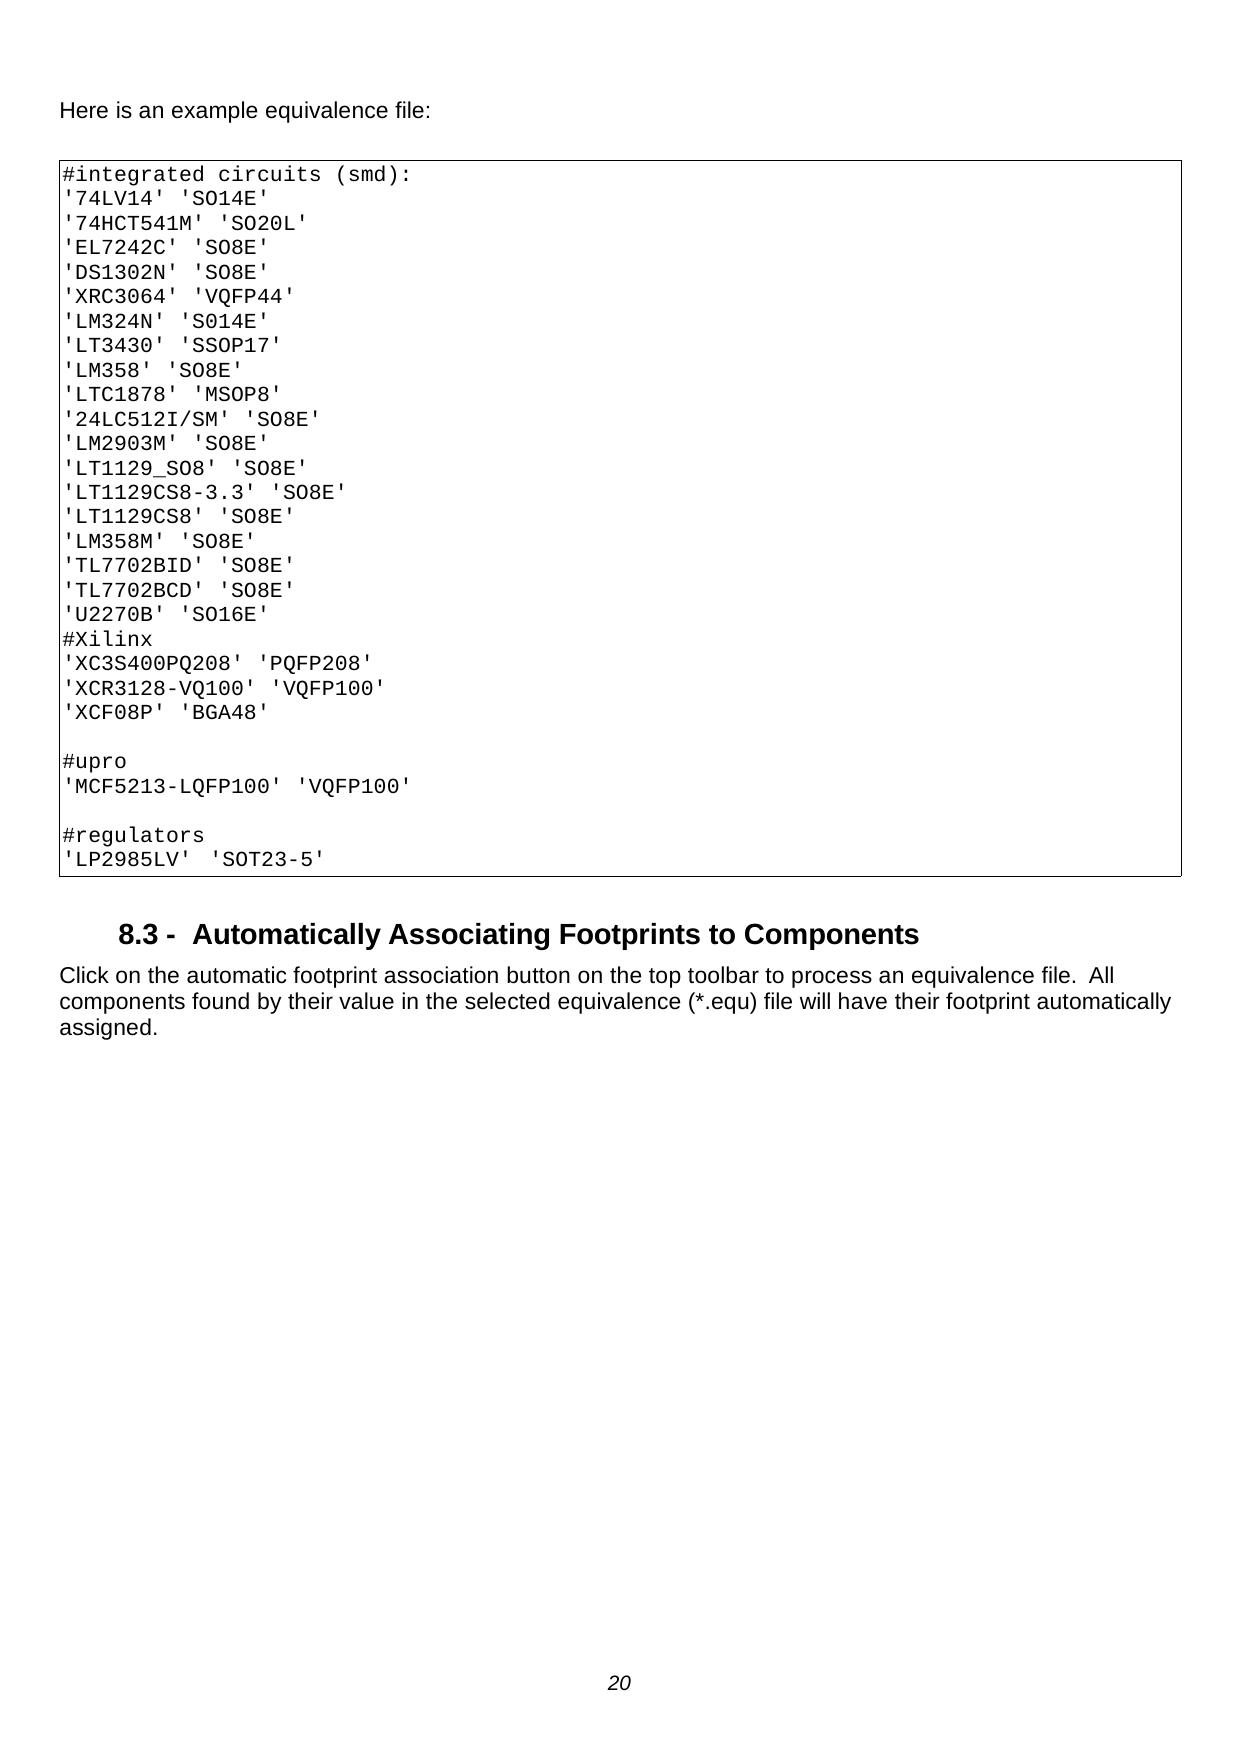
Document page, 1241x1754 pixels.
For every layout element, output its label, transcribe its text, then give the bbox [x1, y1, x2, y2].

text 'XCR3128-VQ100' 'VQFP100' [60, 674, 1181, 699]
text 'LT3430' 'SSOP17' [60, 331, 1181, 356]
text '74HCT541M' 'SO20L' [60, 209, 1181, 233]
text 'XCF08P' 'BGA48' [60, 699, 1181, 726]
text 'TL7702BID' 'SO8E' [60, 552, 1181, 576]
text '74LV14' 'SO14E' [60, 184, 1181, 209]
text 'LT1129CS8-3.3' 'SO8E' [60, 478, 1181, 503]
text '24LC512I/SM' 'SO8E' [60, 405, 1181, 429]
text Click on the automatic footprint association button on the top toolbar to process an equivalence file. All components found by their value in the selected equivalence (*.equ) file will have their footprint automatically assigned. [59, 963, 1181, 1041]
text 'LP2985LV' 'SOT23-5' [60, 846, 1181, 876]
text 'MCF5213-LQFP100' 'VQFP100' [60, 772, 1181, 799]
text 'DS1302N' 'SO8E' [60, 258, 1181, 282]
text #Xilinx [60, 625, 1181, 650]
text 'LT1129_SO8' 'SO8E' [60, 454, 1181, 478]
text 'EL7242C' 'SO8E' [60, 233, 1181, 258]
text #regulators [60, 821, 1181, 846]
text Here is an example equivalence file: [59, 98, 1181, 124]
subtitle Automatically Associating Footprints to Components [118, 918, 1181, 950]
text 'LT1129CS8' 'SO8E' [60, 503, 1181, 527]
text 'LM358M' 'SO8E' [60, 527, 1181, 552]
text 'LM358' 'SO8E' [60, 356, 1181, 380]
text 'TL7702BCD' 'SO8E' [60, 576, 1181, 601]
text 'LTC1878' 'MSOP8' [60, 380, 1181, 405]
text #upro [60, 748, 1181, 772]
text 'LM324N' 'S014E' [60, 307, 1181, 331]
text 'LM2903M' 'SO8E' [60, 429, 1181, 454]
text 'XC3S400PQ208' 'PQFP208' [60, 650, 1181, 674]
text #integrated circuits (smd): [60, 161, 1181, 184]
text 'U2270B' 'SO16E' [60, 601, 1181, 625]
text 'XRC3064' 'VQFP44' [60, 282, 1181, 307]
